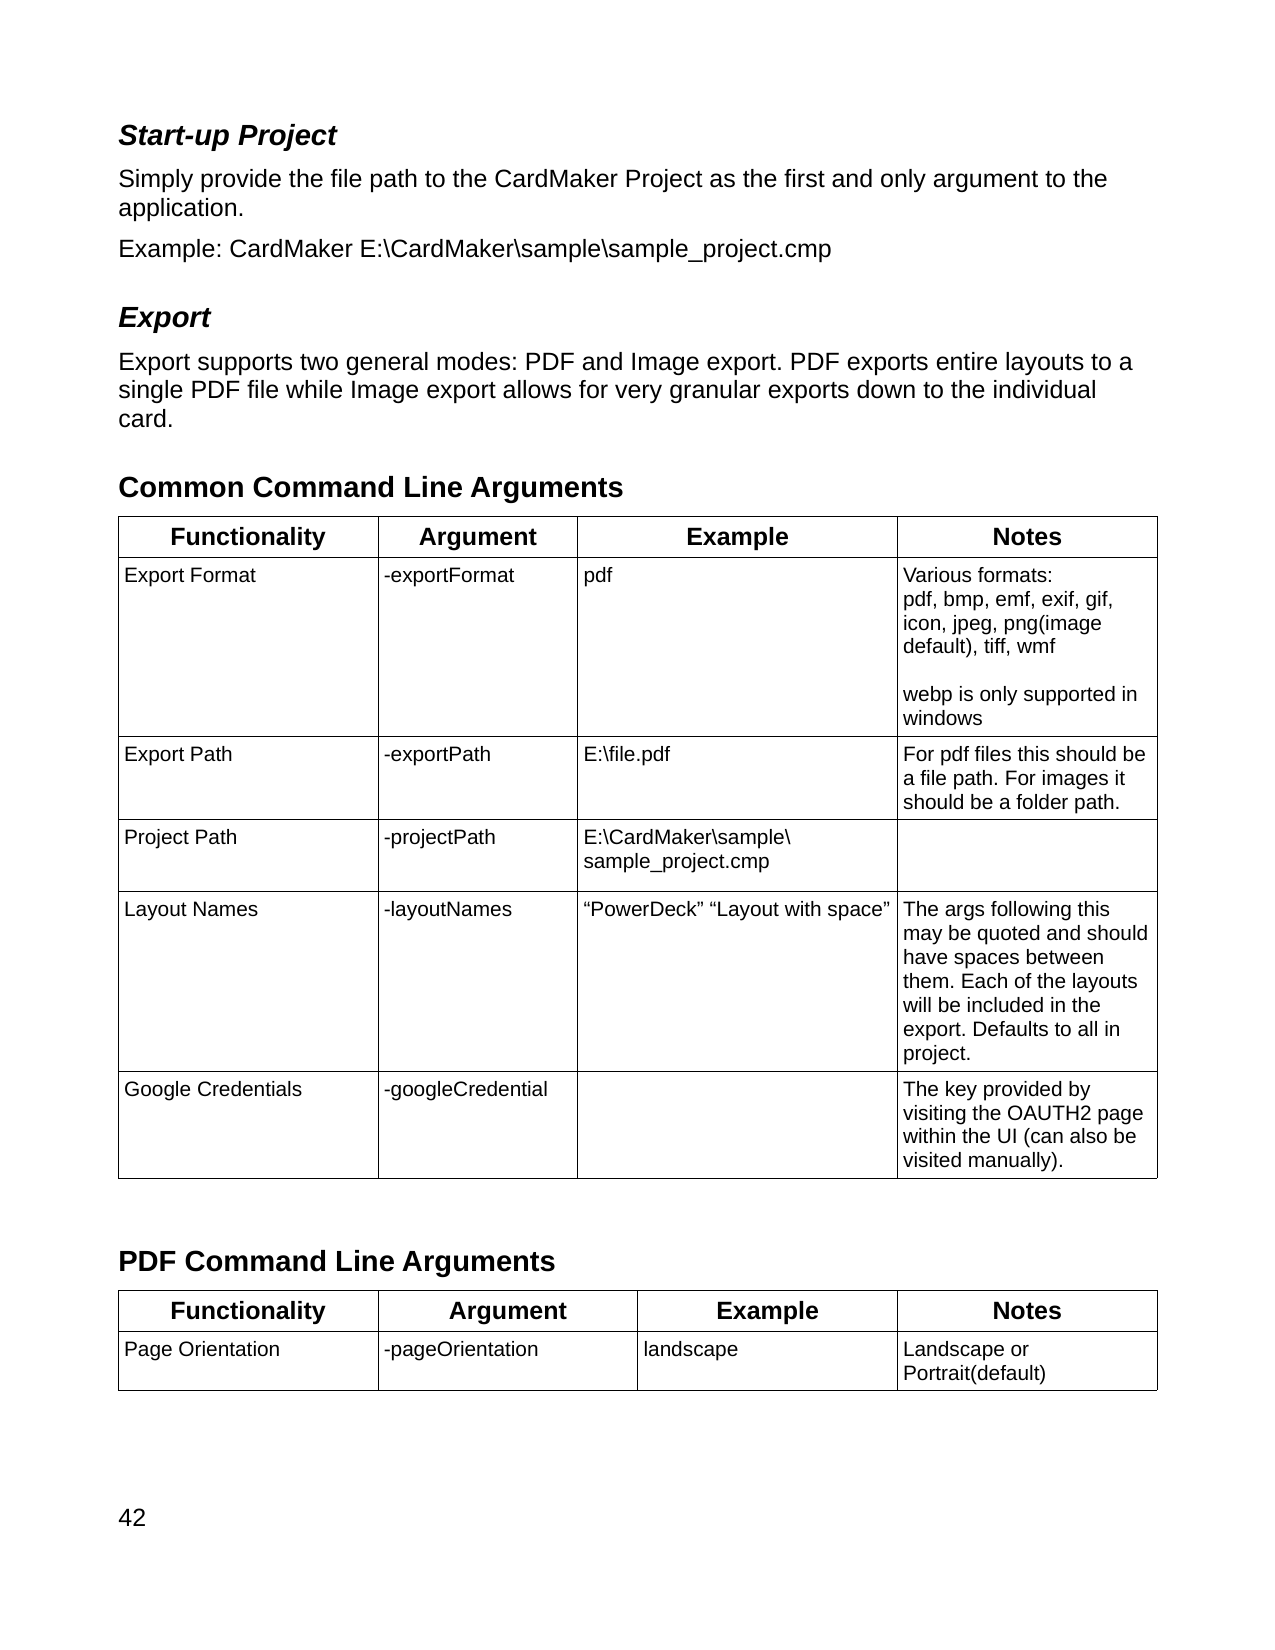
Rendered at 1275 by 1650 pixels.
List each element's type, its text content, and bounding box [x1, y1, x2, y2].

table_cell Export Path [119, 737, 378, 819]
table_cell The key provided by visiting the OAUTH2 page within the UI (can also be visited manually). [898, 1072, 1157, 1178]
table_cell Google Credentials [119, 1072, 378, 1178]
table_cell Project Path [119, 820, 378, 891]
table_header Notes [898, 517, 1157, 557]
table_cell Page Orientation [119, 1332, 378, 1390]
table_cell Layout Names [119, 892, 378, 1071]
subtitle Export [118, 300, 1157, 334]
table_cell E:\CardMaker\sample\sample_project.cmp [578, 820, 897, 891]
table_header Functionality [119, 517, 378, 557]
subtitle Common Command Line Arguments [118, 470, 1157, 504]
table_cell -exportPath [379, 737, 577, 819]
text Example: CardMaker E:\CardMaker\sample\sample_project.cmp [118, 234, 1157, 263]
table_header Functionality [119, 1291, 378, 1331]
table_cell landscape [638, 1332, 897, 1390]
table_header Example [578, 517, 897, 557]
table_cell Export Format [119, 558, 378, 736]
table_cell -exportFormat [379, 558, 577, 736]
table_cell E:\file.pdf [578, 737, 897, 819]
table_header Argument [379, 1291, 637, 1331]
table_cell “PowerDeck” “Layout with space” [578, 892, 897, 1071]
table_cell -pageOrientation [379, 1332, 637, 1390]
table_cell Various formats: pdf, bmp, emf, exif, gif, icon, jpeg, png(image default), tiff, wmf webp is only supported in windows [898, 558, 1157, 736]
table_cell -layoutNames [379, 892, 577, 1071]
text Export supports two general modes: PDF and Image export. PDF exports entire layouts to a single PDF file while Image export allows for very granular exports down to the individual card. [118, 346, 1157, 433]
table_header Notes [898, 1291, 1157, 1331]
table_cell pdf [578, 558, 897, 736]
subtitle Start-up Project [118, 118, 1157, 152]
table_cell -projectPath [379, 820, 577, 891]
table_header Example [638, 1291, 897, 1331]
subtitle PDF Command Line Arguments [118, 1244, 1157, 1278]
text Simply provide the file path to the CardMaker Project as the first and only argument to the application. [118, 164, 1157, 222]
table_header Argument [379, 517, 577, 557]
table_cell -googleCredential [379, 1072, 577, 1178]
table_cell [578, 1072, 897, 1178]
table_cell [898, 820, 1157, 891]
table_cell Landscape or Portrait(default) [898, 1332, 1157, 1390]
table_cell The args following this may be quoted and should have spaces between them. Each of the layouts will be included in the export. Defaults to all in project. [898, 892, 1157, 1071]
table_cell For pdf files this should be a file path. For images it should be a folder path. [898, 737, 1157, 819]
